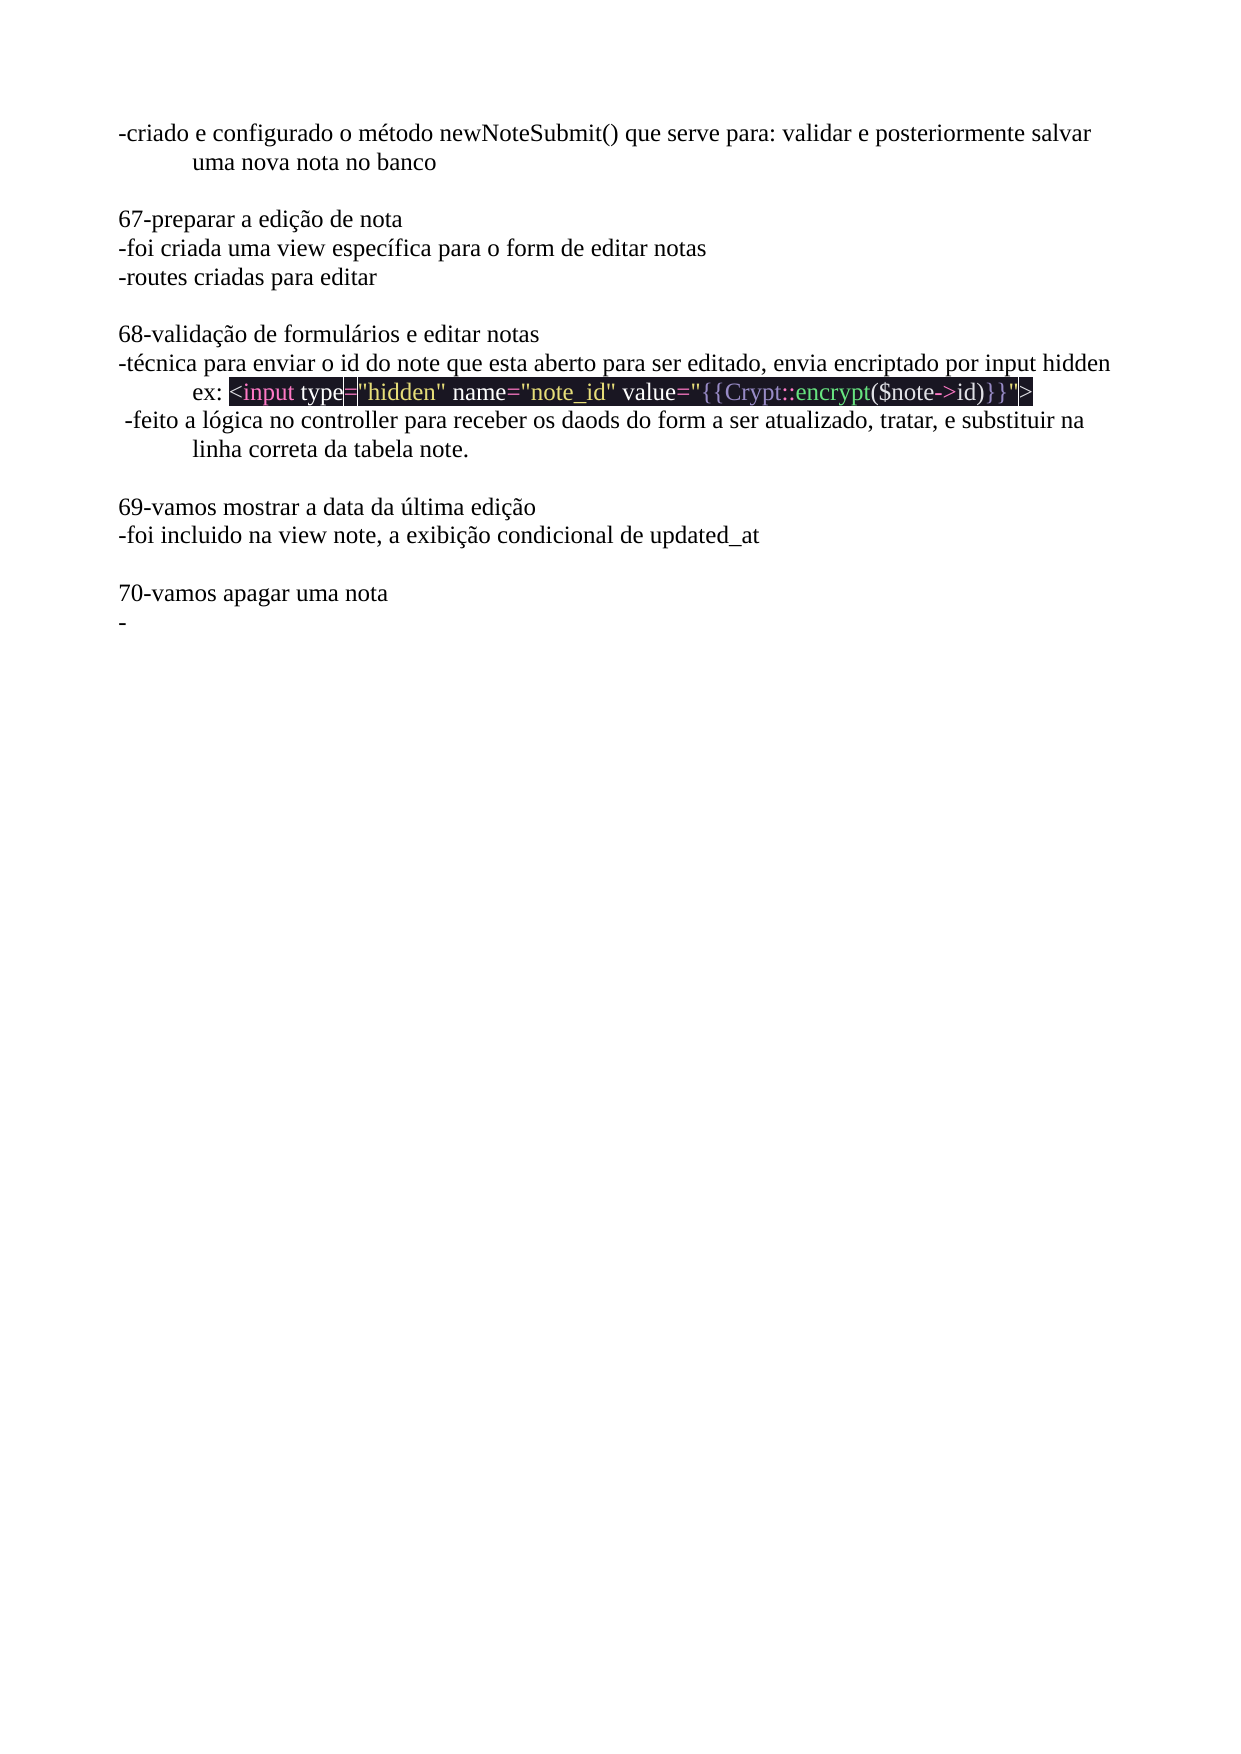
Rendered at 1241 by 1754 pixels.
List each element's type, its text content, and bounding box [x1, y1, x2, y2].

text 69-vamos mostrar a data da última edição [118, 492, 1122, 521]
text -técnica para enviar o id do note que esta aberto para ser editado, envia encriptado por input hidden [118, 348, 1122, 377]
text -criado e configurado o método newNoteSubmit() que serve para: validar e posteriormente salvar uma nova nota no banco [118, 118, 1122, 176]
text -routes criadas para editar [118, 262, 1122, 291]
text 67-preparar a edição de nota [118, 204, 1122, 233]
text 68-validação de formulários e editar notas [118, 319, 1122, 348]
text -foi incluido na view note, a exibição condicional de updated_at [118, 521, 1122, 549]
text - [118, 607, 1122, 636]
text 70-vamos apagar uma nota [118, 578, 1122, 607]
text ex: <input type="hidden" name="note_id" value="{{Crypt::encrypt($note->id)}}"> [118, 377, 1122, 406]
text -feito a lógica no controller para receber os daods do form a ser atualizado, tratar, e substituir na linha correta da tabela note. [118, 406, 1122, 463]
text -foi criada uma view específica para o form de editar notas [118, 233, 1122, 262]
